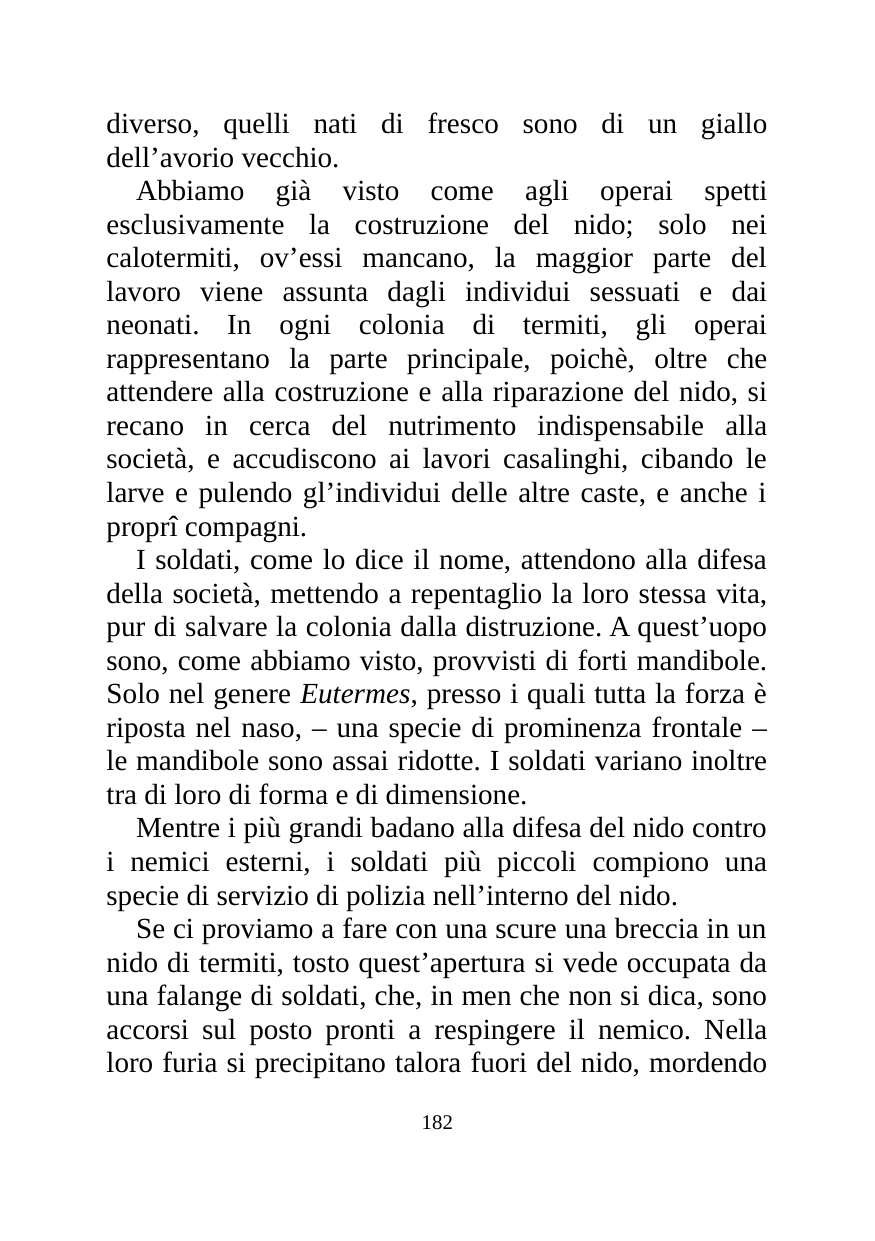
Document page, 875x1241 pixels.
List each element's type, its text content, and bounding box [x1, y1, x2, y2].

text Mentre i più grandi badano alla difesa del nido contro i nemici esterni, i soldati più piccoli compiono una specie di servizio di polizia nell’interno del nido. [106, 811, 768, 911]
text I soldati, come lo dice il nome, attendono alla difesa della società, mettendo a repentaglio la loro stessa vita, pur di salvare la colonia dalla distruzione. A quest’uopo sono, come abbiamo visto, provvisti di forti mandibole. Solo nel genere Eutermes, presso i quali tutta la forza è riposta nel naso, – una specie di prominenza frontale – le mandibole sono assai ridotte. I soldati variano inoltre tra di loro di forma e di dimensione. [106, 542, 768, 811]
text Se ci proviamo a fare con una scure una breccia in un nido di termiti, tosto quest’apertura si vede occupata da una falange di soldati, che, in men che non si dica, sono accorsi sul posto pronti a respingere il nemico. Nella loro furia si precipitano talora fuori del nido, mordendo [106, 911, 768, 1079]
text diverso, quelli nati di fresco sono di un giallo dell’avorio vecchio. [106, 106, 768, 173]
text Abbiamo già visto come agli operai spetti esclusivamente la costruzione del nido; solo nei calotermiti, ov’essi mancano, la maggior parte del lavoro viene assunta dagli individui sessuati e dai neonati. In ogni colonia di termiti, gli operai rappresentano la parte principale, poichè, oltre che attendere alla costruzione e alla riparazione del nido, si recano in cerca del nutrimento indispensabile alla società, e accudiscono ai lavori casalinghi, cibando le larve e pulendo gl’individui delle altre caste, e anche i proprî compagni. [106, 173, 768, 542]
